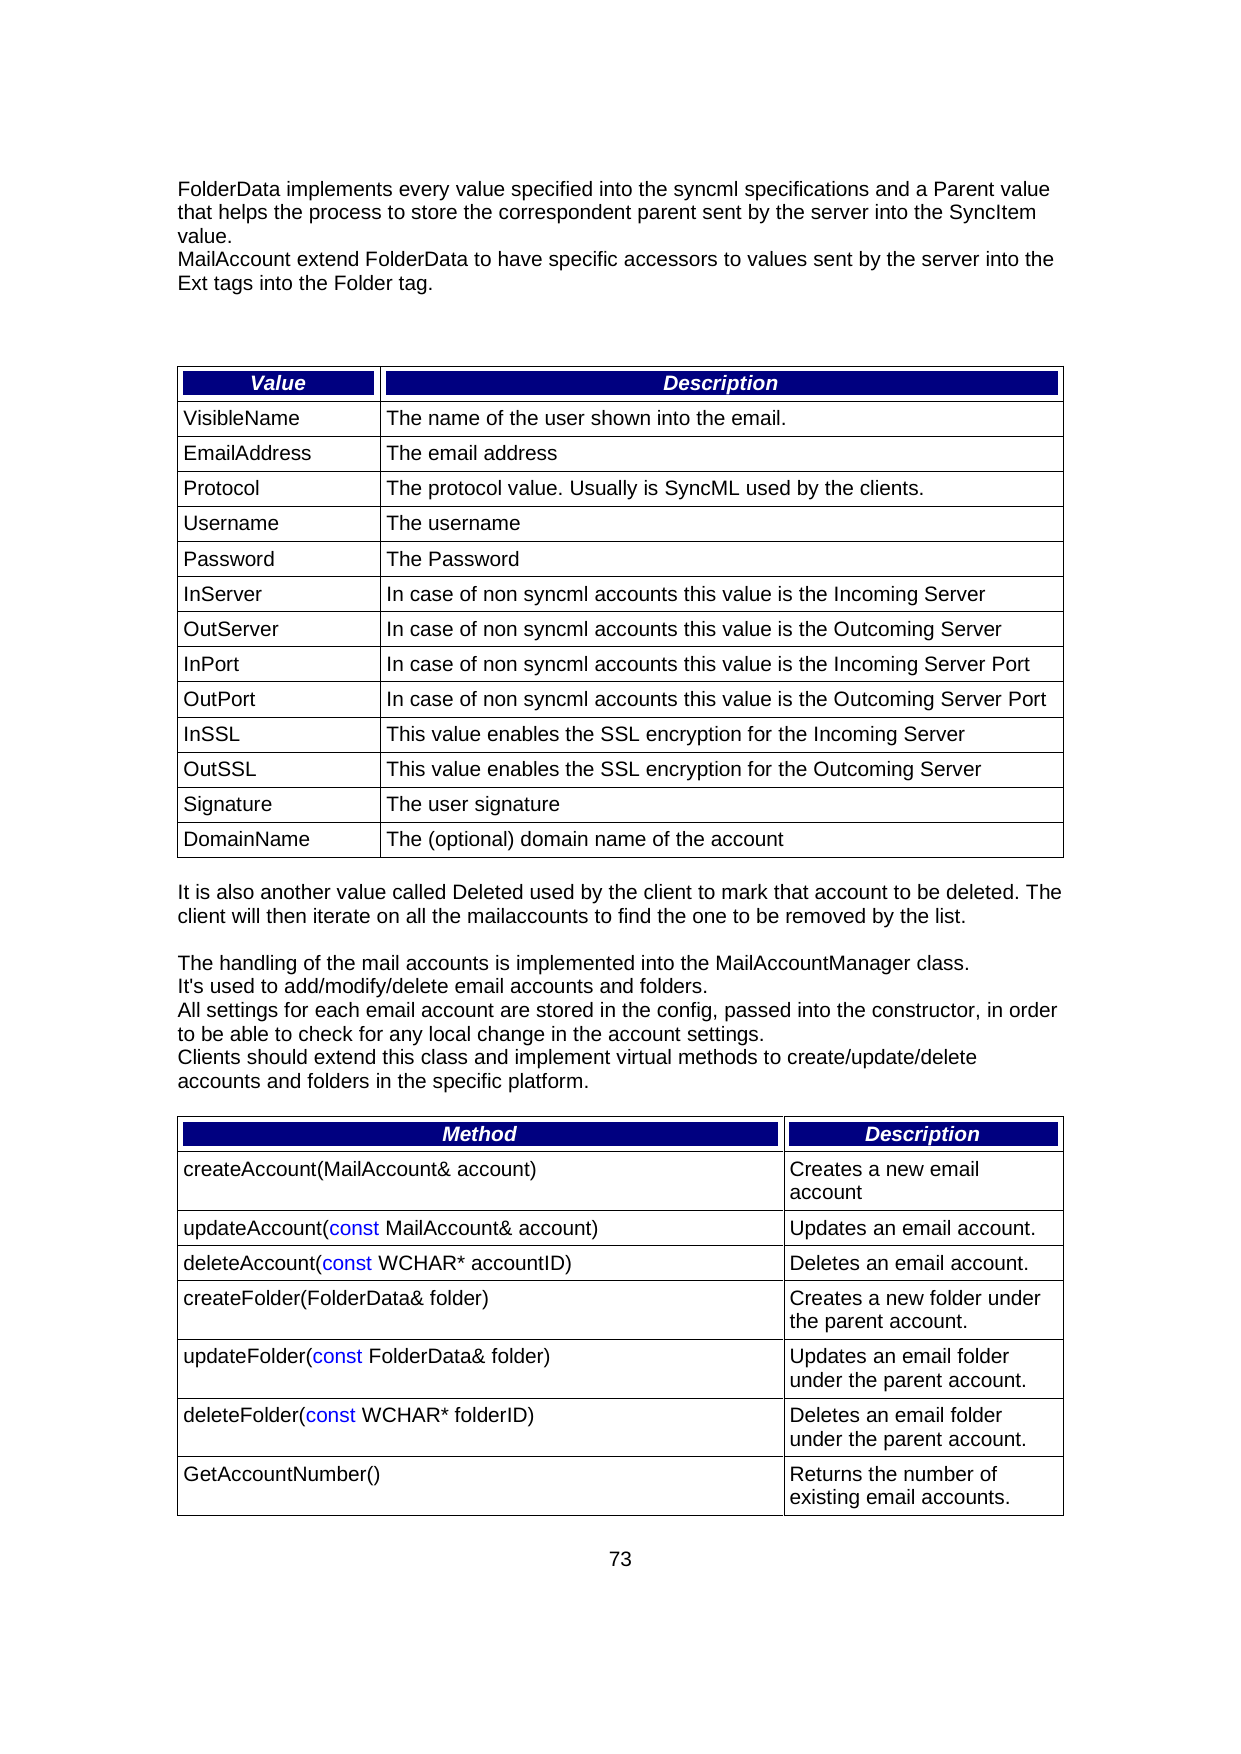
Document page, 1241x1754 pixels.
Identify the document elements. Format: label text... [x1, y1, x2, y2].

table_cell In case of non syncml accounts this value is the Incoming Server [381, 577, 1063, 611]
table_cell Returns the number of existing email accounts. [785, 1457, 1063, 1515]
text It's used to add/modify/delete email accounts and folders. [177, 975, 1063, 998]
table_cell In case of non syncml accounts this value is the Incoming Server Port [381, 647, 1063, 681]
table_header Description [381, 367, 1063, 401]
table_cell This value enables the SSL encryption for the Outcoming Server [381, 753, 1063, 787]
text MailAccount extend FolderData to have specific accessors to values sent by the server into the Ext tags into the Folder tag. [177, 248, 1063, 295]
table_cell Username [178, 507, 380, 541]
table_header Value [178, 367, 380, 401]
table_cell The username [381, 507, 1063, 541]
table_cell EmailAddress [178, 437, 380, 471]
text Clients should extend this class and implement virtual methods to create/update/delete accounts and folders in the specific platform. [177, 1046, 1063, 1093]
table_cell deleteFolder(const WCHAR* folderID) [178, 1399, 783, 1456]
table_cell The user signature [381, 788, 1063, 822]
table_cell createAccount(MailAccount& account) [178, 1152, 783, 1210]
table_header Description [785, 1117, 1063, 1151]
table_cell Signature [178, 788, 380, 822]
table_cell The (optional) domain name of the account [381, 823, 1063, 857]
table_cell OutSSL [178, 753, 380, 787]
table_cell Updates an email account. [785, 1211, 1063, 1245]
table_cell Deletes an email account. [785, 1246, 1063, 1280]
table_header Method [178, 1117, 783, 1151]
table_cell Deletes an email folder under the parent account. [785, 1399, 1063, 1456]
table_cell OutPort [178, 682, 380, 717]
table_cell InPort [178, 647, 380, 681]
table_cell The Password [381, 542, 1063, 576]
table_cell Creates a new email account [785, 1152, 1063, 1210]
table_cell In case of non syncml accounts this value is the Outcoming Server Port [381, 682, 1063, 717]
table_cell InServer [178, 577, 380, 611]
table_cell createFolder(FolderData& folder) [178, 1281, 783, 1339]
table_cell The name of the user shown into the email. [381, 402, 1063, 436]
table_cell This value enables the SSL encryption for the Incoming Server [381, 718, 1063, 752]
table_cell InSSL [178, 718, 380, 752]
table_cell Protocol [178, 472, 380, 506]
table_cell OutServer [178, 612, 380, 646]
table_cell updateFolder(const FolderData& folder) [178, 1340, 783, 1398]
table_cell The email address [381, 437, 1063, 471]
table_cell updateAccount(const MailAccount& account) [178, 1211, 783, 1245]
table_cell deleteAccount(const WCHAR* accountID) [178, 1246, 783, 1280]
table_cell The protocol value. Usually is SyncML used by the clients. [381, 472, 1063, 506]
table_cell Updates an email folder under the parent account. [785, 1340, 1063, 1398]
table_cell DomainName [178, 823, 380, 857]
table_cell Creates a new folder under the parent account. [785, 1281, 1063, 1339]
text It is also another value called Deleted used by the client to mark that account to be deleted. The client will then iterate on all the mailaccounts to find the one to be removed by the list. [177, 881, 1063, 928]
text All settings for each email account are stored in the config, passed into the constructor, in order to be able to check for any local change in the account settings. [177, 998, 1063, 1046]
table_cell In case of non syncml accounts this value is the Outcoming Server [381, 612, 1063, 646]
table_cell GetAccountNumber() [178, 1457, 783, 1515]
table_cell Password [178, 542, 380, 576]
text The handling of the mail accounts is implemented into the MailAccountManager class. [177, 951, 1063, 975]
text FolderData implements every value specified into the syncml specifications and a Parent value that helps the process to store the correspondent parent sent by the server into the SyncItem value. [177, 177, 1063, 248]
table_cell VisibleName [178, 402, 380, 436]
